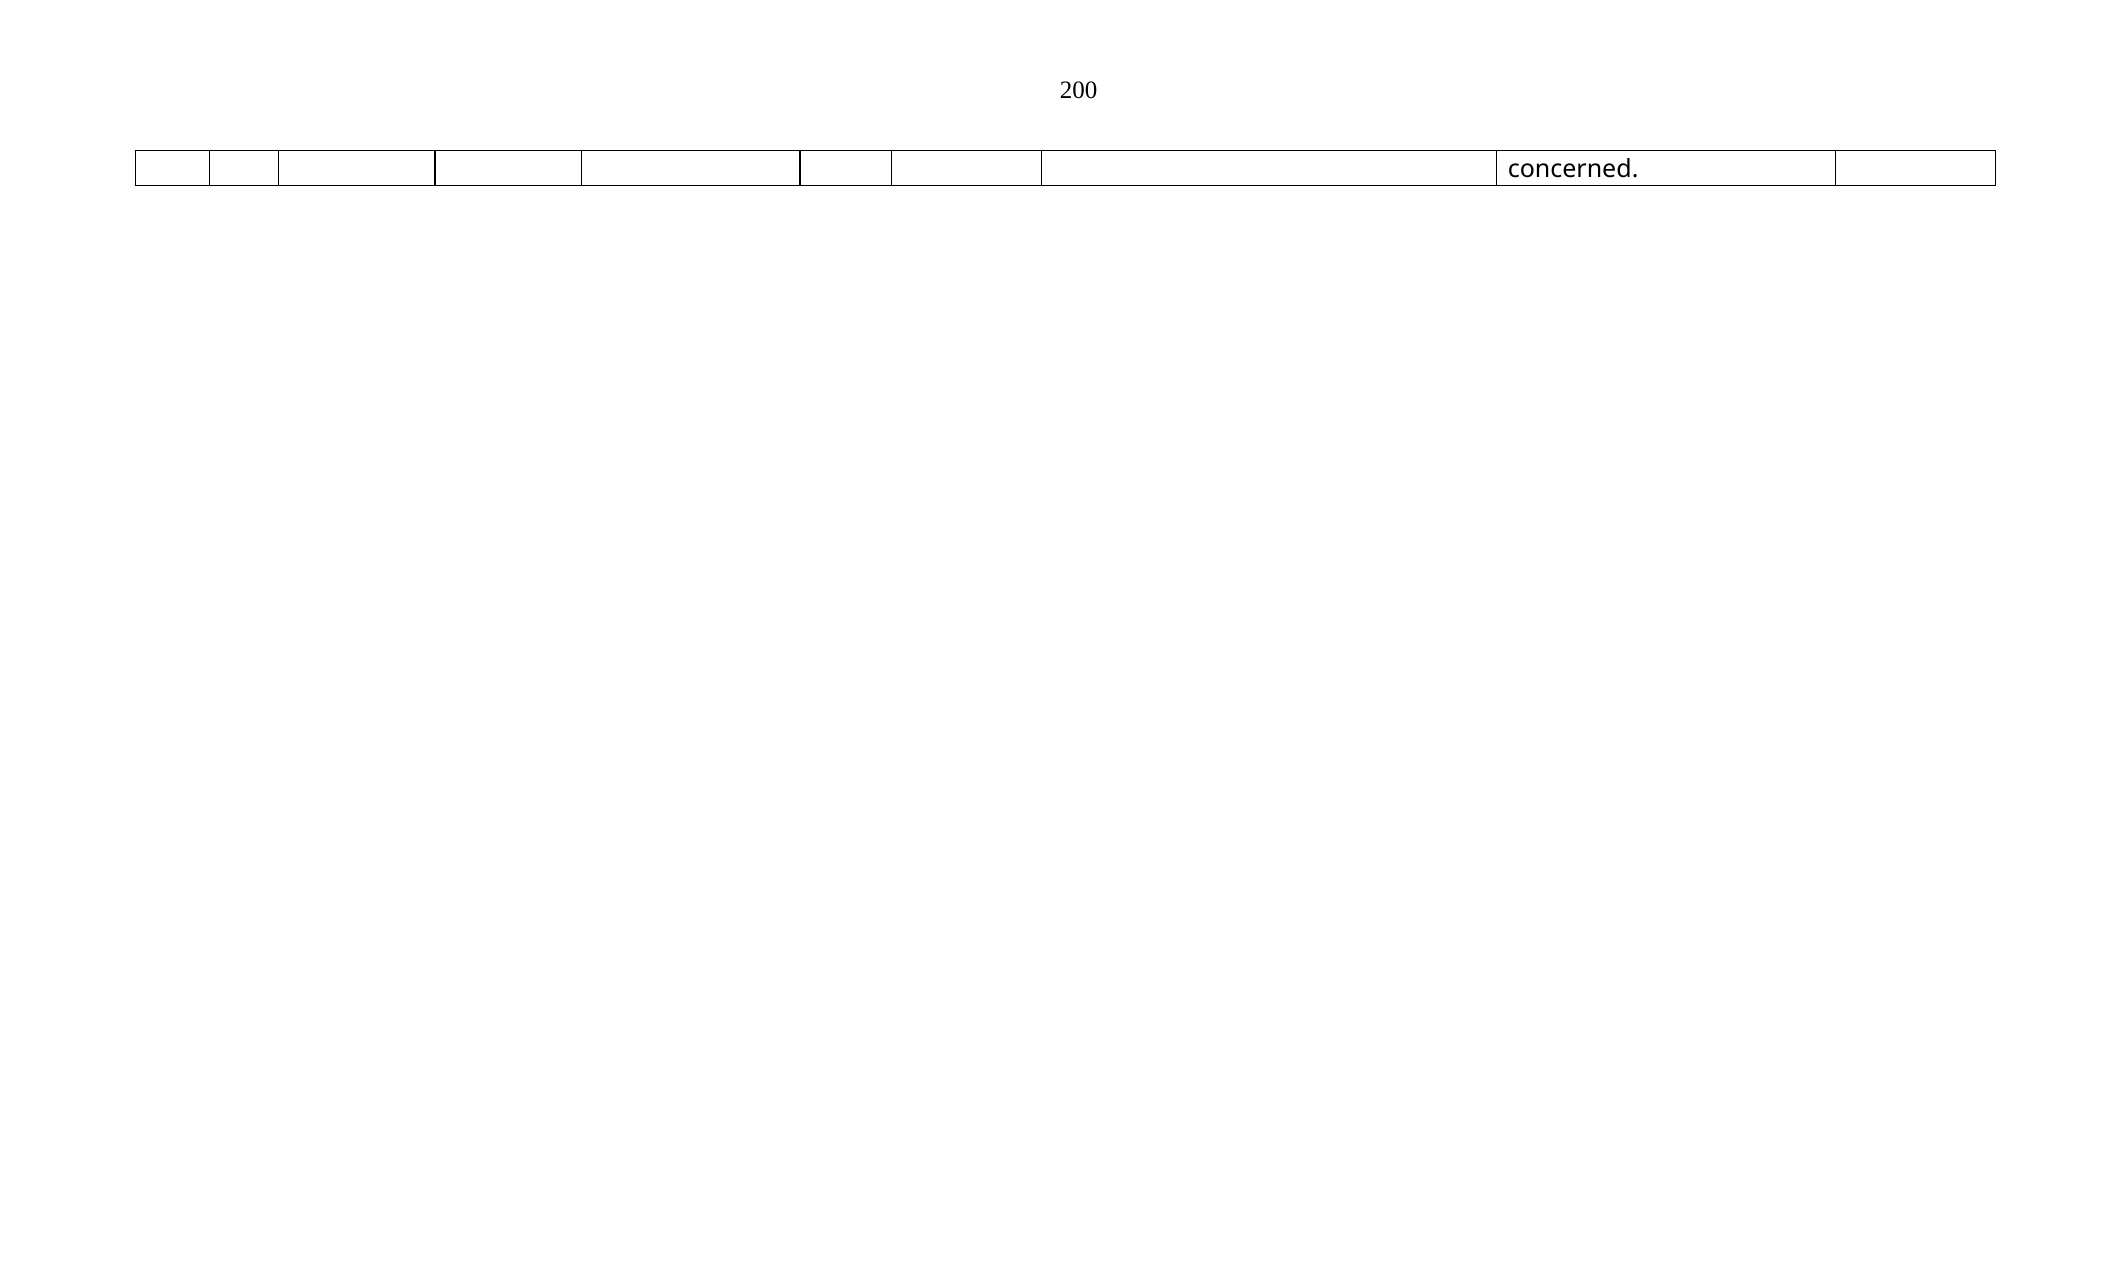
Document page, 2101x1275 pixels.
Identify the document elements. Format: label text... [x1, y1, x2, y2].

table_cell [1042, 151, 1496, 185]
table_cell [1836, 151, 1995, 185]
table_cell [582, 151, 799, 185]
table_cell concerned. [1497, 151, 1835, 185]
table_cell [136, 151, 209, 185]
table_cell [210, 151, 278, 185]
table_cell [436, 151, 581, 185]
table_cell [279, 151, 434, 185]
table_cell [892, 151, 1041, 185]
table_cell [801, 151, 891, 185]
